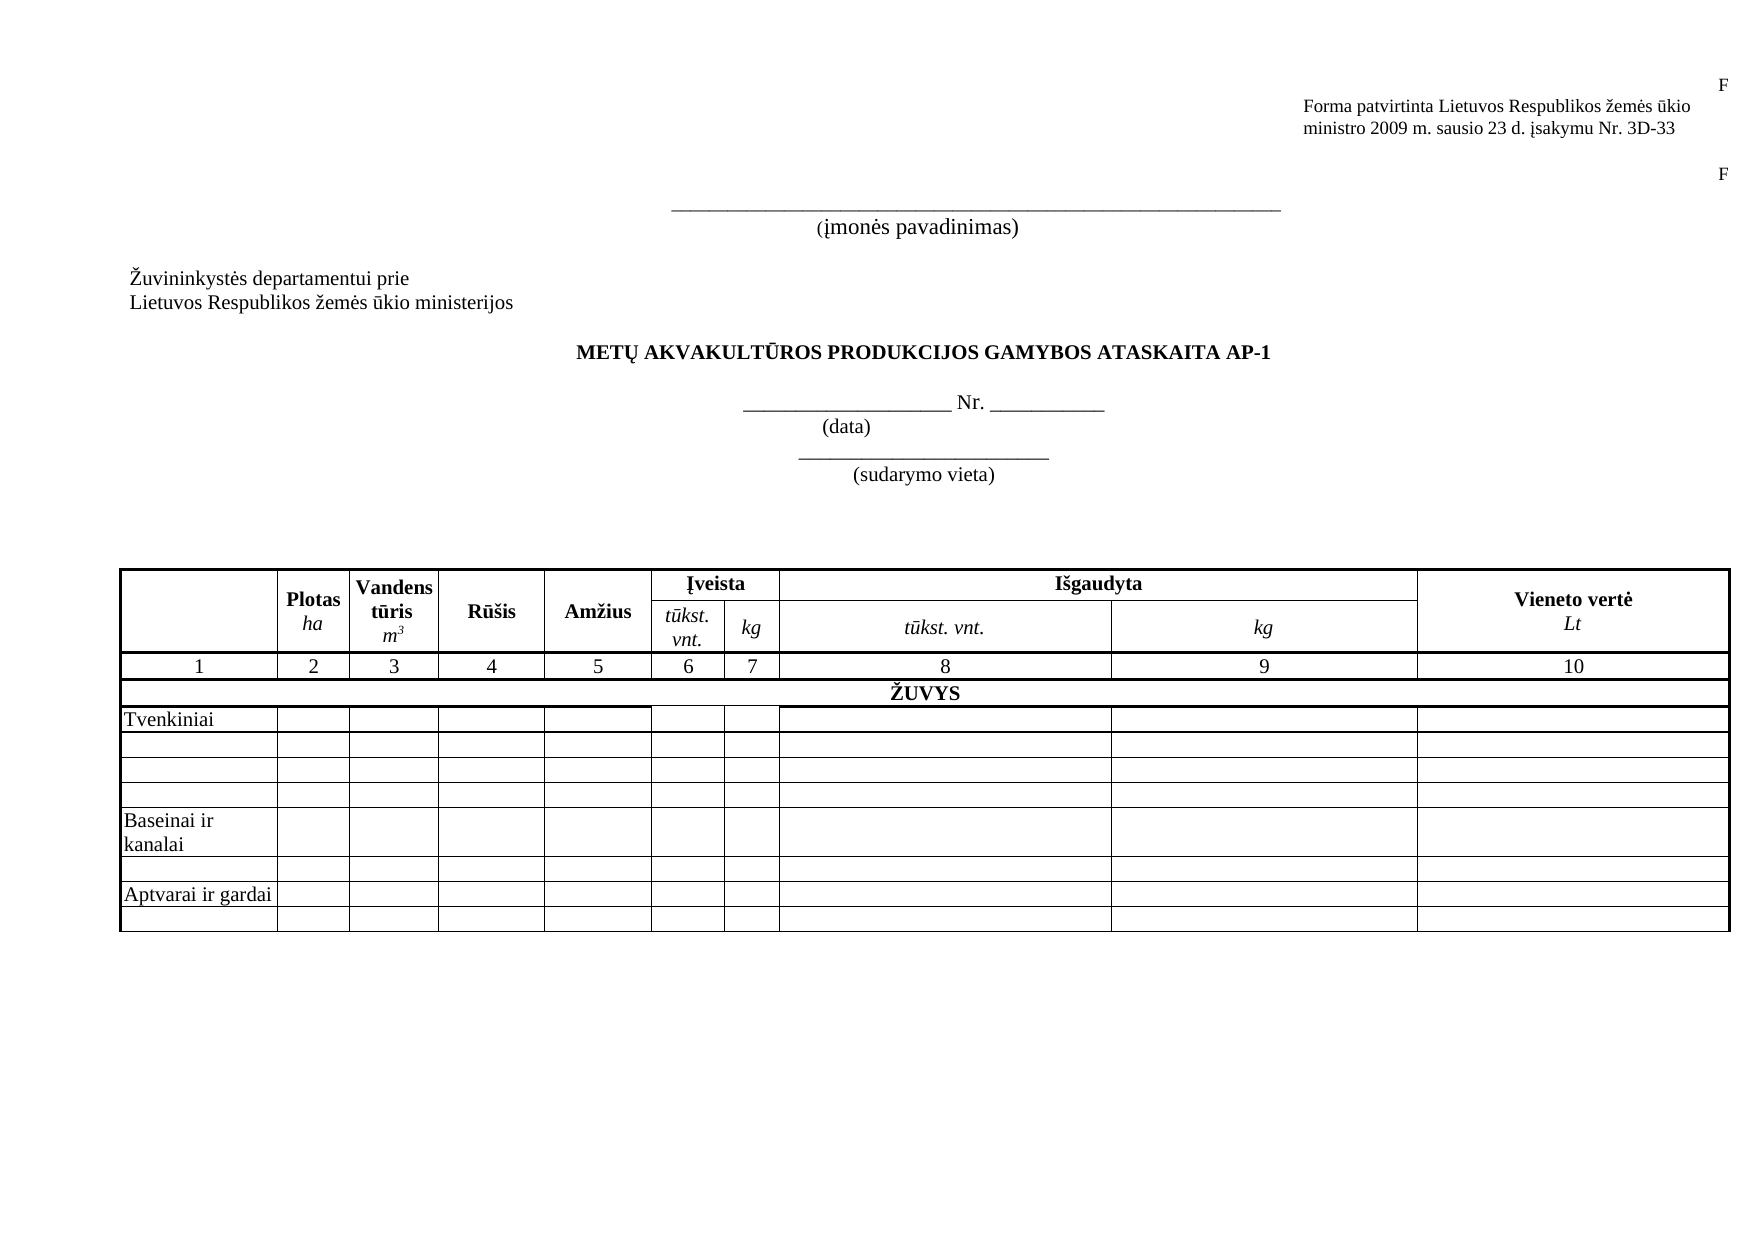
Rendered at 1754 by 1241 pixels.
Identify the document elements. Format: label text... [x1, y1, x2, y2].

table_cell [350, 882, 438, 906]
table_cell [780, 882, 1111, 906]
table_cell [1112, 907, 1417, 931]
table_cell [652, 857, 724, 881]
table_cell Vandens tūris m3 [350, 571, 438, 651]
table_cell [652, 706, 724, 731]
table_cell [545, 708, 651, 731]
table_cell [1418, 783, 1728, 807]
table_cell [439, 733, 544, 757]
table_cell [652, 733, 724, 757]
table_cell [278, 857, 349, 881]
table_cell [122, 733, 277, 757]
table_cell [350, 783, 438, 807]
table_cell [725, 783, 779, 807]
table_cell Išgaudyta [780, 571, 1417, 600]
table_cell [652, 758, 724, 782]
table_cell [278, 758, 349, 782]
table_cell [439, 783, 544, 807]
table_cell ŽUVYS [122, 681, 1728, 705]
table_cell [1112, 808, 1417, 856]
table_cell [439, 708, 544, 731]
table_cell [780, 907, 1111, 931]
table_cell [725, 857, 779, 881]
table_cell [545, 907, 651, 931]
table_cell [439, 882, 544, 906]
table_cell [439, 758, 544, 782]
table_cell [118, 521, 1292, 568]
table_cell Vieneto vertė Lt [1418, 571, 1728, 651]
table_cell [725, 907, 779, 931]
table_cell [780, 733, 1111, 757]
table_cell [652, 907, 724, 931]
table_cell [1112, 708, 1417, 731]
table_cell [545, 857, 651, 881]
table_cell [350, 808, 438, 856]
table_header FForma patvirtinta Lietuvos Respublikos žemės ūkio ministro 2009 m. sausio 23 d. įsakymu Nr. 3D-33 F [1292, 74, 1729, 340]
table_cell 9 [1112, 654, 1417, 678]
table_cell [439, 857, 544, 881]
table_cell [122, 857, 277, 881]
table_cell [545, 783, 651, 807]
table_cell tūkst. vnt. [652, 601, 724, 651]
table_cell [350, 708, 438, 731]
table_cell 8 [780, 654, 1111, 678]
table_cell [725, 733, 779, 757]
table_cell [545, 758, 651, 782]
table_cell 10 [1418, 654, 1728, 678]
table_cell [1418, 758, 1728, 782]
table_cell [780, 857, 1111, 881]
table_cell [278, 708, 349, 731]
table_cell 5 [545, 654, 651, 678]
table_cell [725, 808, 779, 856]
table_cell Aptvarai ir gardai [122, 882, 277, 906]
table_cell Plotas ha [278, 571, 349, 651]
table_cell [725, 706, 779, 731]
table_cell [278, 882, 349, 906]
table_cell 1 [122, 654, 277, 678]
table_cell [780, 783, 1111, 807]
table_cell [780, 758, 1111, 782]
table_cell [1112, 733, 1417, 757]
table_cell [439, 907, 544, 931]
table_cell [350, 758, 438, 782]
table_cell [1418, 733, 1728, 757]
table_cell 7 [725, 654, 779, 678]
table_cell [545, 808, 651, 856]
table_cell [780, 708, 1111, 731]
table_cell Įveista [652, 571, 779, 600]
table_cell [725, 758, 779, 782]
table_cell [780, 808, 1111, 856]
table_cell kg [1112, 601, 1417, 651]
table_cell [350, 907, 438, 931]
table_cell [1418, 708, 1728, 731]
table_cell [652, 808, 724, 856]
table_cell [545, 733, 651, 757]
table_cell [1112, 857, 1417, 881]
table_cell [1418, 907, 1728, 931]
table_cell Tvenkiniai [122, 708, 277, 731]
table_cell [122, 758, 277, 782]
table_cell METŲ akvakultūros produkcijos gamybOS ATASKAITA ap-1 ____________________ Nr. ___________ (data) ________________________ (sudarymo vieta) [118, 340, 1729, 521]
table_cell 3 [350, 654, 438, 678]
table_cell kg [725, 601, 779, 651]
table_cell [278, 733, 349, 757]
table_cell [350, 857, 438, 881]
table_cell [278, 907, 349, 931]
table_cell [122, 907, 277, 931]
table_cell [1112, 783, 1417, 807]
table_cell [652, 882, 724, 906]
table_cell 6 [652, 654, 724, 678]
table_cell [545, 882, 651, 906]
table_cell [1418, 857, 1728, 881]
table_cell [350, 733, 438, 757]
table_cell [725, 882, 779, 906]
table_cell Rūšis [439, 571, 544, 651]
table_cell Amžius [545, 571, 651, 651]
table_cell [122, 571, 277, 651]
table_cell 4 [439, 654, 544, 678]
table_cell [278, 783, 349, 807]
table_cell tūkst. vnt. [780, 601, 1111, 651]
table_header _________________________________________________________________ (įmonės pavadinimas) Žuvininkystės departamentui prie Lietuvos Respublikos žemės ūkio ministerijos [118, 74, 1292, 340]
table_cell 2 [278, 654, 349, 678]
table_cell [1112, 758, 1417, 782]
table_cell [1112, 882, 1417, 906]
table_cell [1418, 808, 1728, 856]
table_cell Baseinai ir kanalai [122, 808, 277, 856]
table_cell [1418, 882, 1728, 906]
table_cell [1292, 521, 1729, 568]
table_cell [439, 808, 544, 856]
table_cell [278, 808, 349, 856]
table_cell [652, 783, 724, 807]
table_cell [122, 783, 277, 807]
